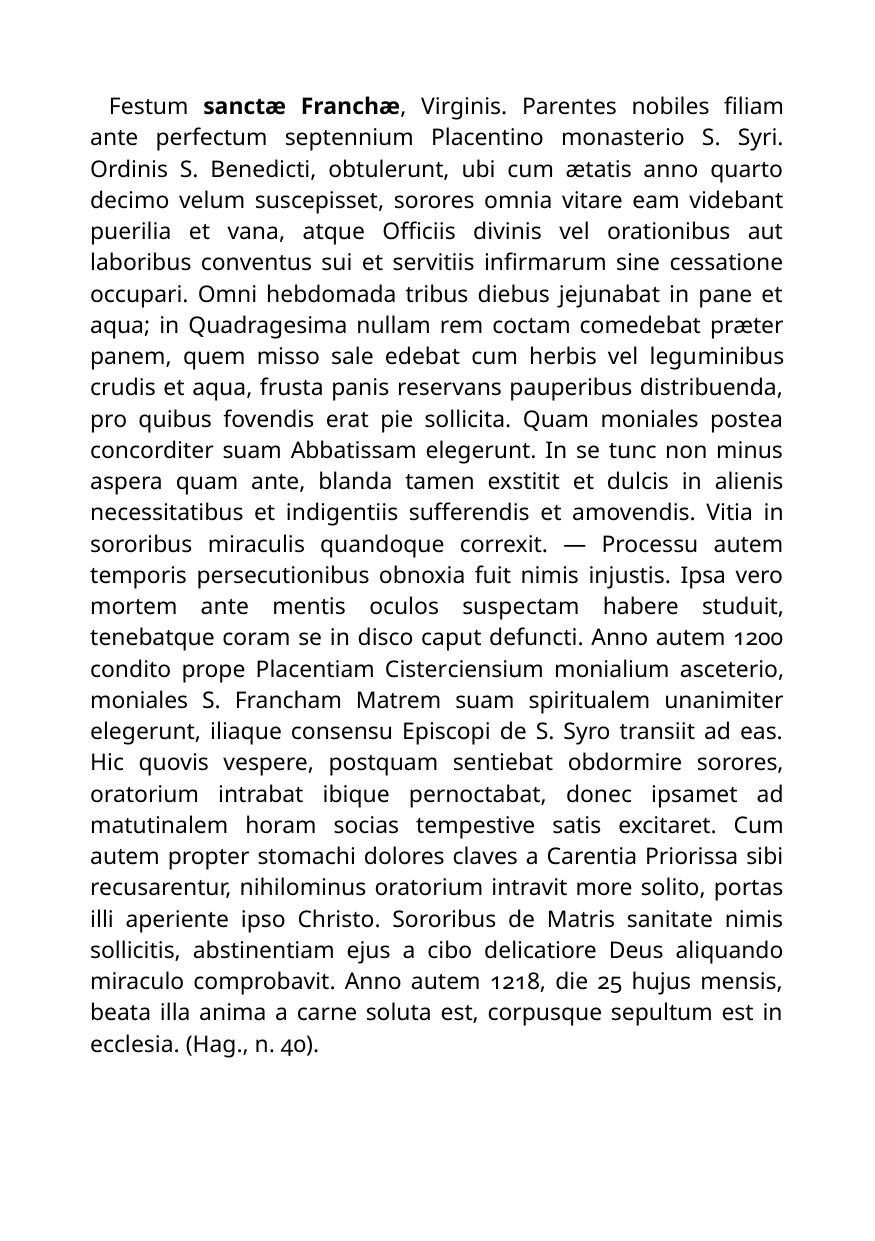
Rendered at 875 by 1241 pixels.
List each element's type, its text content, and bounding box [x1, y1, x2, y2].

text Festum sanctæ Franchæ, Virginis. Parentes nobiles filiam ante perfectum septennium Placentino monasterio S. Syri. Ordinis S. Benedicti, obtulerunt, ubi cum ætatis anno quarto decimo velum suscepisset, sorores omnia vitare eam videbant puerilia et vana, atque Officiis divinis vel orationibus aut laboribus conventus sui et servitiis infirmarum sine cessatione occupari. Omni hebdomada tribus diebus jejunabat in pane et aqua; in Quadragesima nullam rem coctam comedebat præter panem, quem misso sale edebat cum herbis vel legu­minibus crudis et aqua, frusta panis reservans pauperibus distribuenda, pro quibus fovendis erat pie sollicita. Quam moniales postea concorditer suam Abbatissam elegerunt. In se tunc non minus aspera quam ante, blanda tamen exstitit et dulcis in alienis necessitatibus et indigentiis sufferendis et amovendis. Vitia in sororibus miraculis quandoque correxit. — Processu autem temporis persecutionibus obnoxia fuit nimis injustis. Ipsa vero mortem ante mentis oculos suspe­ctam habere studuit, tenebatque coram se in disco caput defuncti. Anno autem 1200 condito prope Placentiam Cister­ciensium monialium asceterio, moniales S. Francham Matrem suam spiritualem unanimiter elegerunt, iliaque consensu Episcopi de S. Syro transiit ad eas. Hic quovis vespere, postquam sentiebat obdormire sorores, oratorium intrabat ibique pernoctabat, donec ipsamet ad matutinalem horam socias tempestive satis excitaret. Cum autem propter stomachi dolores claves a Carentia Priorissa sibi recusarentur, nihilo­minus oratorium intravit more solito, portas illi aperiente ipso Christo. Sororibus de Matris sanitate nimis sollicitis, abstinentiam ejus a cibo delicatiore Deus aliquando miraculo comprobavit. Anno autem 1218, die 25 hujus mensis, beata illa anima a carne soluta est, corpusque sepultum est in ecclesia. (Hag., n. 40). [90, 90, 784, 1059]
